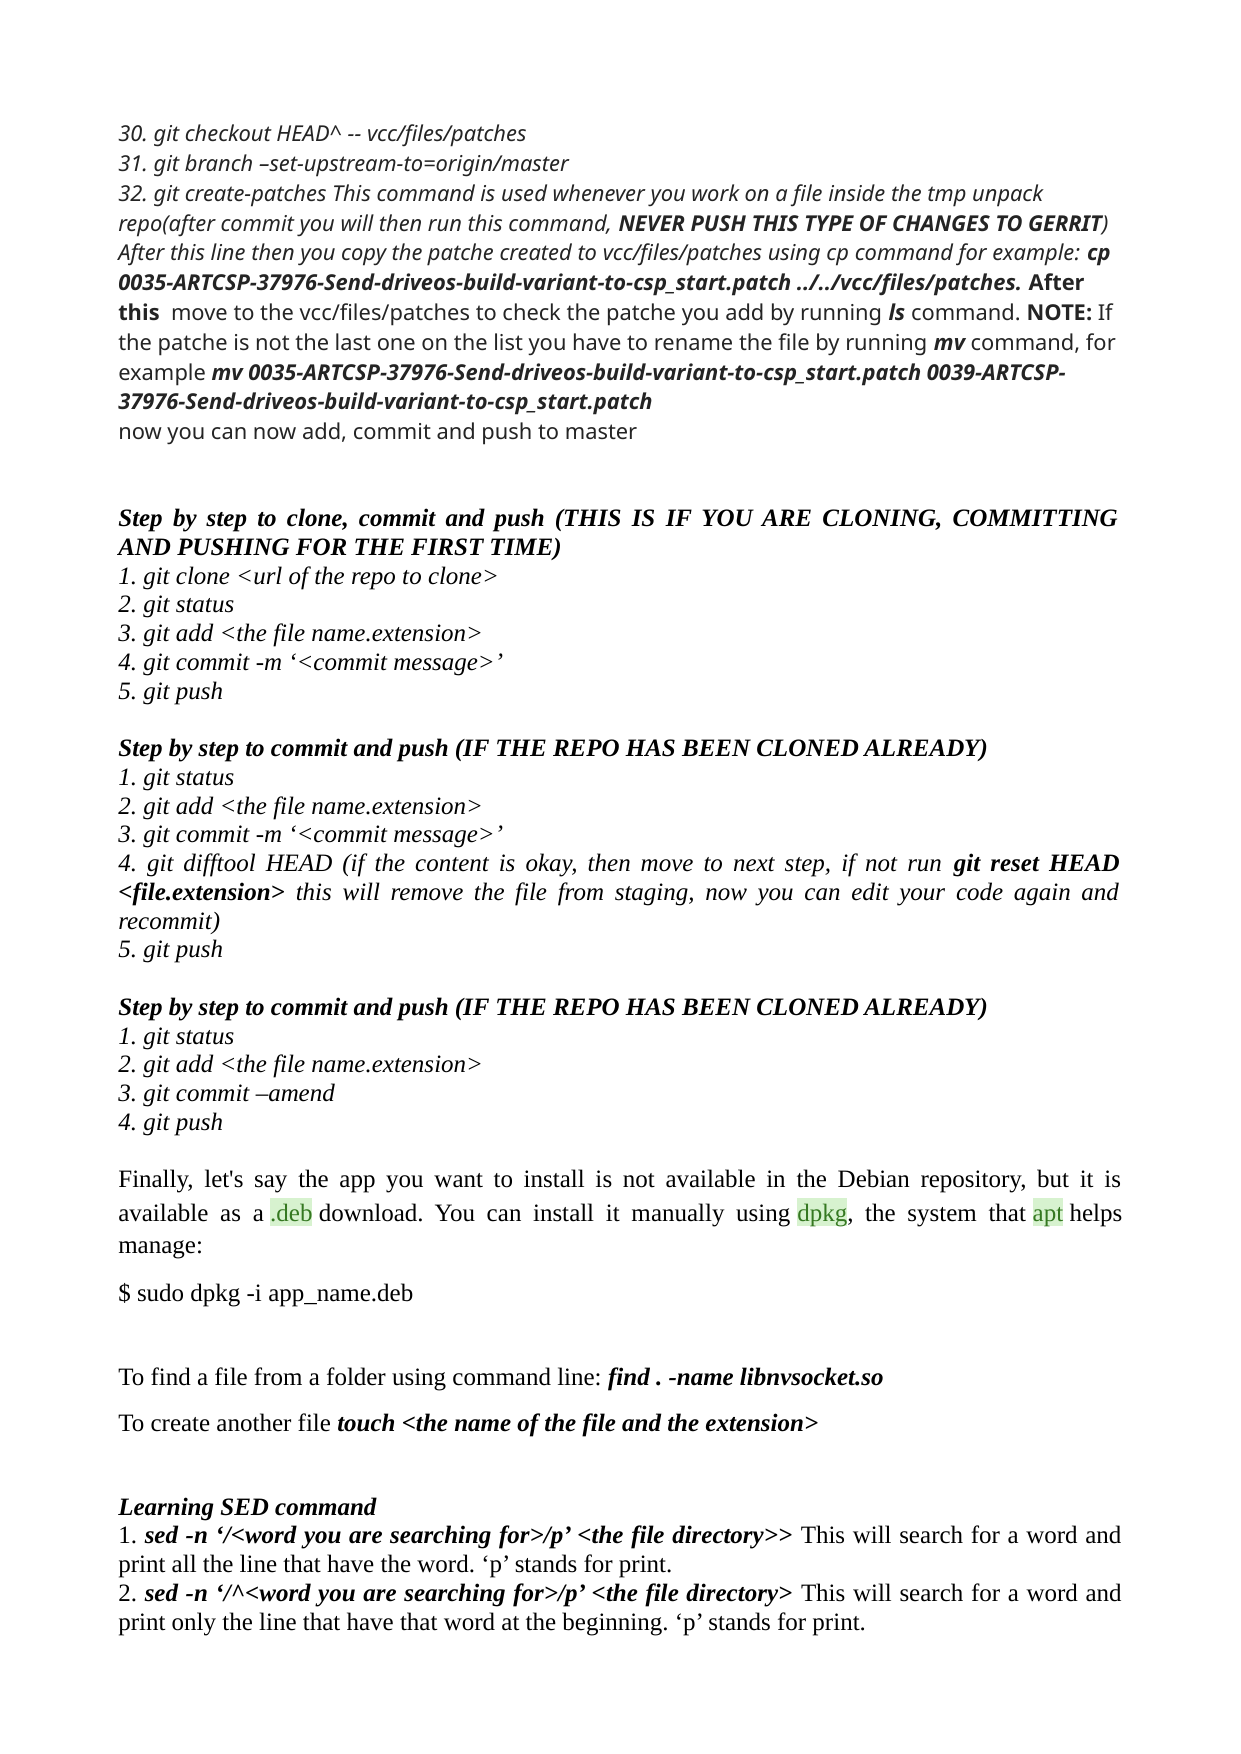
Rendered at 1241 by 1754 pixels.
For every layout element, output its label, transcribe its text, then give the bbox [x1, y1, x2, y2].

text 5. git push [118, 676, 1122, 704]
text 4. git push [118, 1107, 1122, 1136]
text To find a file from a folder using command line: find . -name libnvsocket.so [118, 1362, 1122, 1391]
text $ sudo dpkg -i app_name.deb [118, 1278, 1122, 1307]
text 2. sed -n ‘/^<word you are searching for>/p’ <the file directory> This will search for a word and print only the line that have that word at the beginning. ‘p’ stands for print. [118, 1578, 1122, 1635]
text Learning SED command [118, 1492, 1122, 1520]
text 3. git commit -m ‘<commit message>’ [118, 819, 1122, 848]
text 2. git add <the file name.extension> [118, 791, 1122, 819]
text 32. git create-patches This command is used whenever you work on a file inside the tmp unpack repo(after commit you will then run this command, NEVER PUSH THIS TYPE OF CHANGES TO GERRIT) After this line then you copy the patche created to vcc/files/patches using cp command for example: cp 0035-ARTCSP-37976-Send-driveos-build-variant-to-csp_start.patch ../../vcc/files/patches. After this move to the vcc/files/patches to check the patche you add by running ls command. NOTE: If the patche is not the last one on the list you have to rename the file by running mv command, for example mv 0035-ARTCSP-37976-Send-driveos-build-variant-to-csp_start.patch 0039-ARTCSP-37976-Send-driveos-build-variant-to-csp_start.patch [118, 178, 1122, 416]
text 31. git branch –set-upstream-to=origin/master [118, 148, 1122, 178]
text 4. git difftool HEAD (if the content is okay, then move to next step, if not run git reset HEAD <file.extension> this will remove the file from staging, now you can edit your code again and recommit) [118, 848, 1122, 934]
text 30. git checkout HEAD^ -- vcc/files/patches [118, 118, 1122, 148]
text 5. git push [118, 934, 1122, 963]
text 3. git add <the file name.extension> [118, 618, 1122, 647]
text Step by step to clone, commit and push (THIS IS IF YOU ARE CLONING, COMMITTING AND PUSHING FOR THE FIRST TIME) [118, 503, 1122, 561]
text 1. git clone <url of the repo to clone> [118, 561, 1122, 589]
text 2. git status [118, 589, 1122, 618]
text 2. git add <the file name.extension> [118, 1049, 1122, 1078]
text Finally, let's say the app you want to install is not available in the Debian repository, but it is available as a .deb download. You can install it manually using dpkg, the system that apt helps manage: [118, 1164, 1122, 1259]
text Step by step to commit and push (IF THE REPO HAS BEEN CLONED ALREADY) [118, 992, 1122, 1021]
text 3. git commit –amend [118, 1078, 1122, 1107]
text 4. git commit -m ‘<commit message>’ [118, 647, 1122, 676]
text To create another file touch <the name of the file and the extension> [118, 1408, 1122, 1437]
text 1. git status [118, 1021, 1122, 1049]
text 1. git status [118, 762, 1122, 791]
text now you can now add, commit and push to master [118, 416, 1122, 446]
text Step by step to commit and push (IF THE REPO HAS BEEN CLONED ALREADY) [118, 733, 1122, 762]
text 1. sed -n ‘/<word you are searching for>/p’ <the file directory>> This will search for a word and print all the line that have the word. ‘p’ stands for print. [118, 1520, 1122, 1578]
